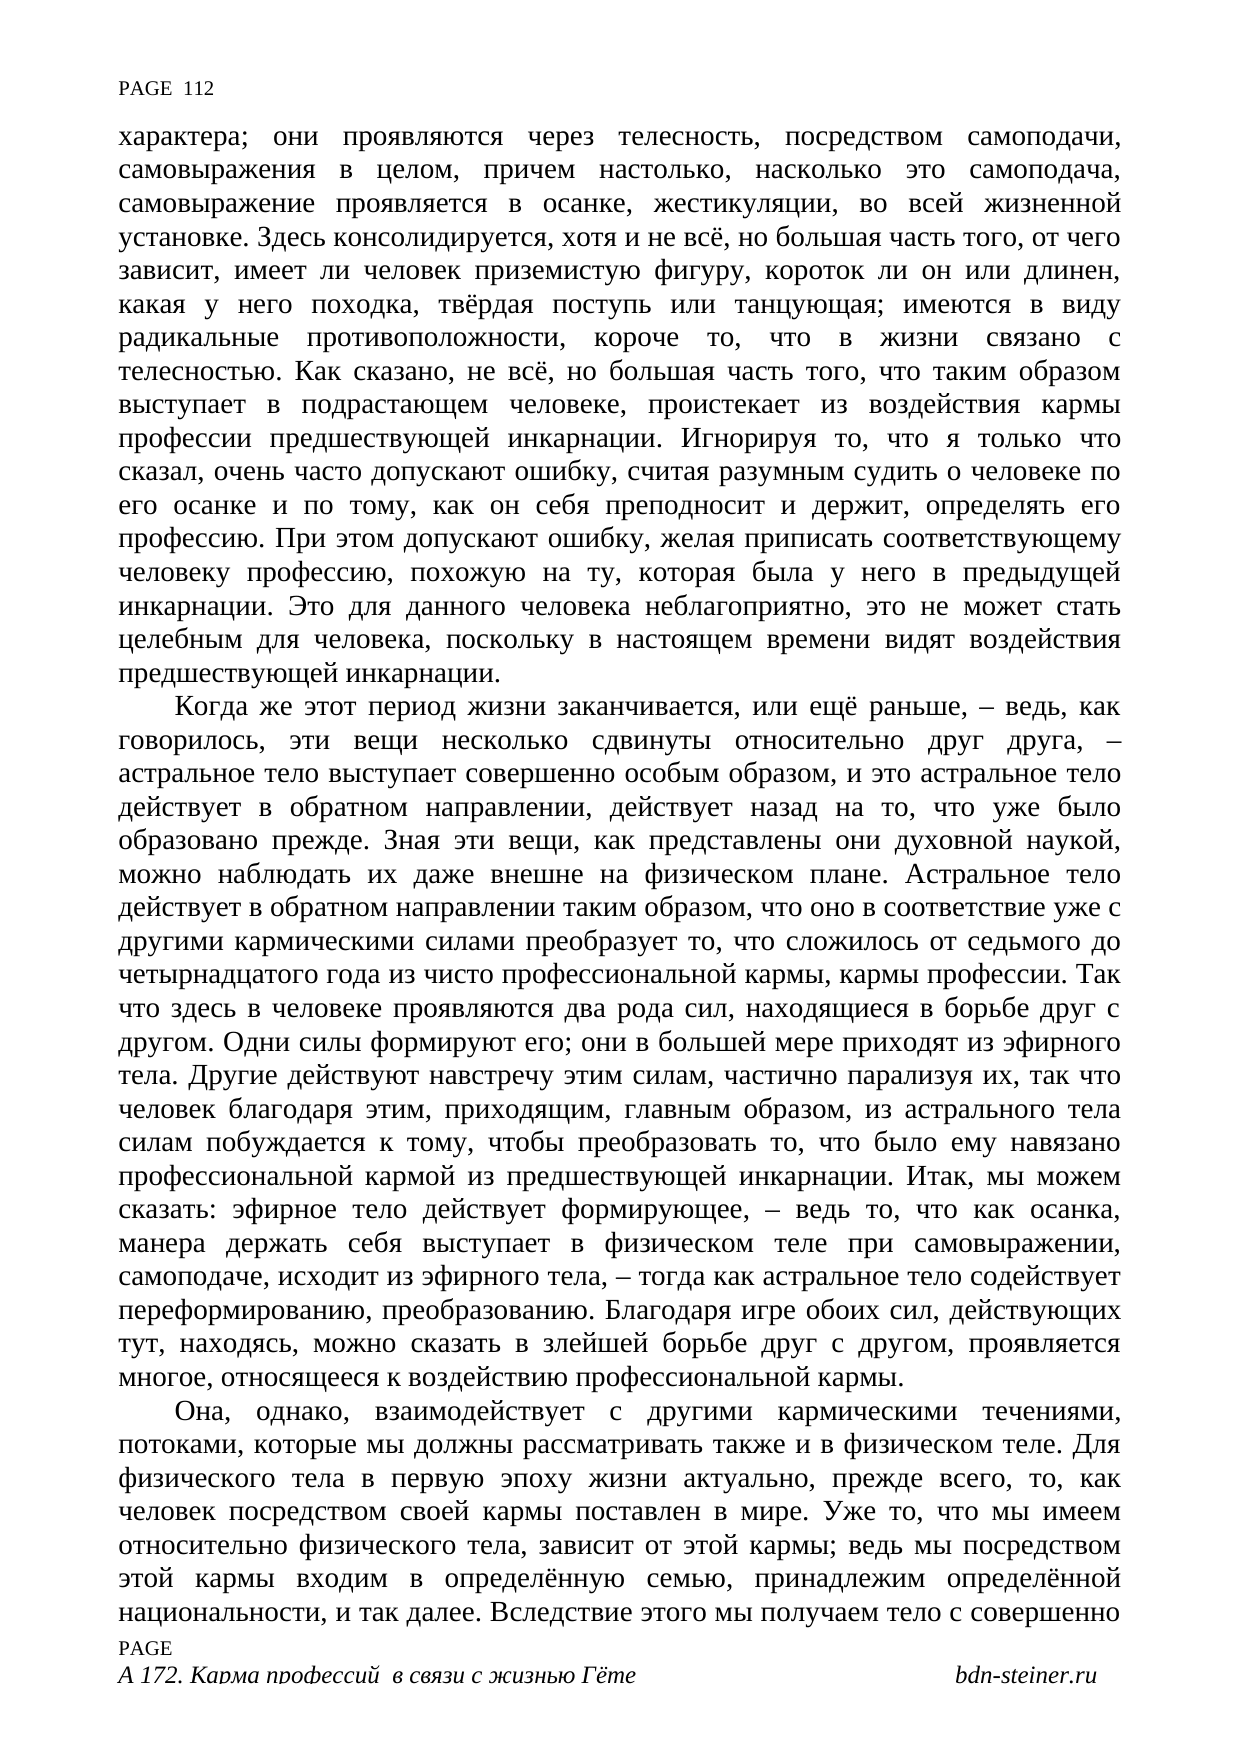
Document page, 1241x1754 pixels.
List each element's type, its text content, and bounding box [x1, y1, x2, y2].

text характера; они проявляются через телесность, посредством самоподачи, самовыражения в целом, причем настолько, насколько это самоподача, самовыражение проявляется в осанке, жестикуляции, во всей жизненной установке. Здесь консолидируется, хотя и не всё, но большая часть того, от чего зависит, имеет ли человек приземистую фигуру, короток ли он или длинен, какая у него походка, твёрдая поступь или танцующая; имеются в виду радикальные противоположности, короче то, что в жизни связано с телесностью. Как сказано, не всё, но большая часть того, что таким образом выступает в подрастающем человеке, проистекает из воздействия кармы профессии предшествующей инкарнации. Игнорируя то, что я только что сказал, очень часто допускают ошибку, считая разумным судить о человеке по его осанке и по тому, как он себя преподносит и держит, определять его профессию. При этом допускают ошибку, желая приписать соответствующему человеку профессию, похожую на ту, которая была у него в предыдущей инкарнации. Это для данного человека неблагоприятно, это не может стать целебным для человека, поскольку в настоящем времени видят воздействия предшествующей инкарнации. [118, 118, 1122, 688]
text Она, однако, взаимодействует с другими кармическими течениями, потоками, которые мы должны рассматривать также и в физическом теле. Для физического тела в первую эпоху жизни актуально, прежде всего, то, как человек посредством своей кармы поставлен в мире. Уже то, что мы имеем относительно физического тела, зависит от этой кармы; ведь мы посредством этой кармы входим в определённую семью, принадлежим определённой национальности, и так далее. Вследствие этого мы получаем тело с совершенно [118, 1393, 1122, 1627]
text Когда же этот период жизни заканчивается, или ещё раньше, – ведь, как говорилось, эти вещи несколько сдвинуты относительно друг друга, – астральное тело выступает совершенно особым образом, и это астральное тело действует в обратном направлении, действует назад на то, что уже было образовано прежде. Зная эти вещи, как представлены они духовной наукой, можно наблюдать их даже внешне на физическом плане. Астральное тело действует в обратном направлении таким образом, что оно в соответствие уже с другими кармическими силами преобразует то, что сложилось от седьмого до четырнадцатого года из чисто профессиональной кармы, кармы профессии. Так что здесь в человеке проявляются два рода сил, находящиеся в борьбе друг с другом. Одни силы формируют его; они в большей мере приходят из эфирного тела. Другие действуют навстречу этим силам, частично парализуя их, так что человек благодаря этим, приходящим, главным образом, из астрального тела силам побуждается к тому, чтобы преобразовать то, что было ему навязано профессиональной кармой из предшествующей инкарнации. Итак, мы можем сказать: эфирное тело действует формирующее, – ведь то, что как осанка, манера держать себя выступает в физическом теле при самовыражении, самоподаче, исходит из эфирного тела, – тогда как астральное тело содействует переформированию, преобразованию. Благодаря игре обоих сил, действующих тут, находясь, можно сказать в злейшей борьбе друг с другом, проявляется многое, относящееся к воздействию профессиональной кармы. [118, 688, 1122, 1393]
